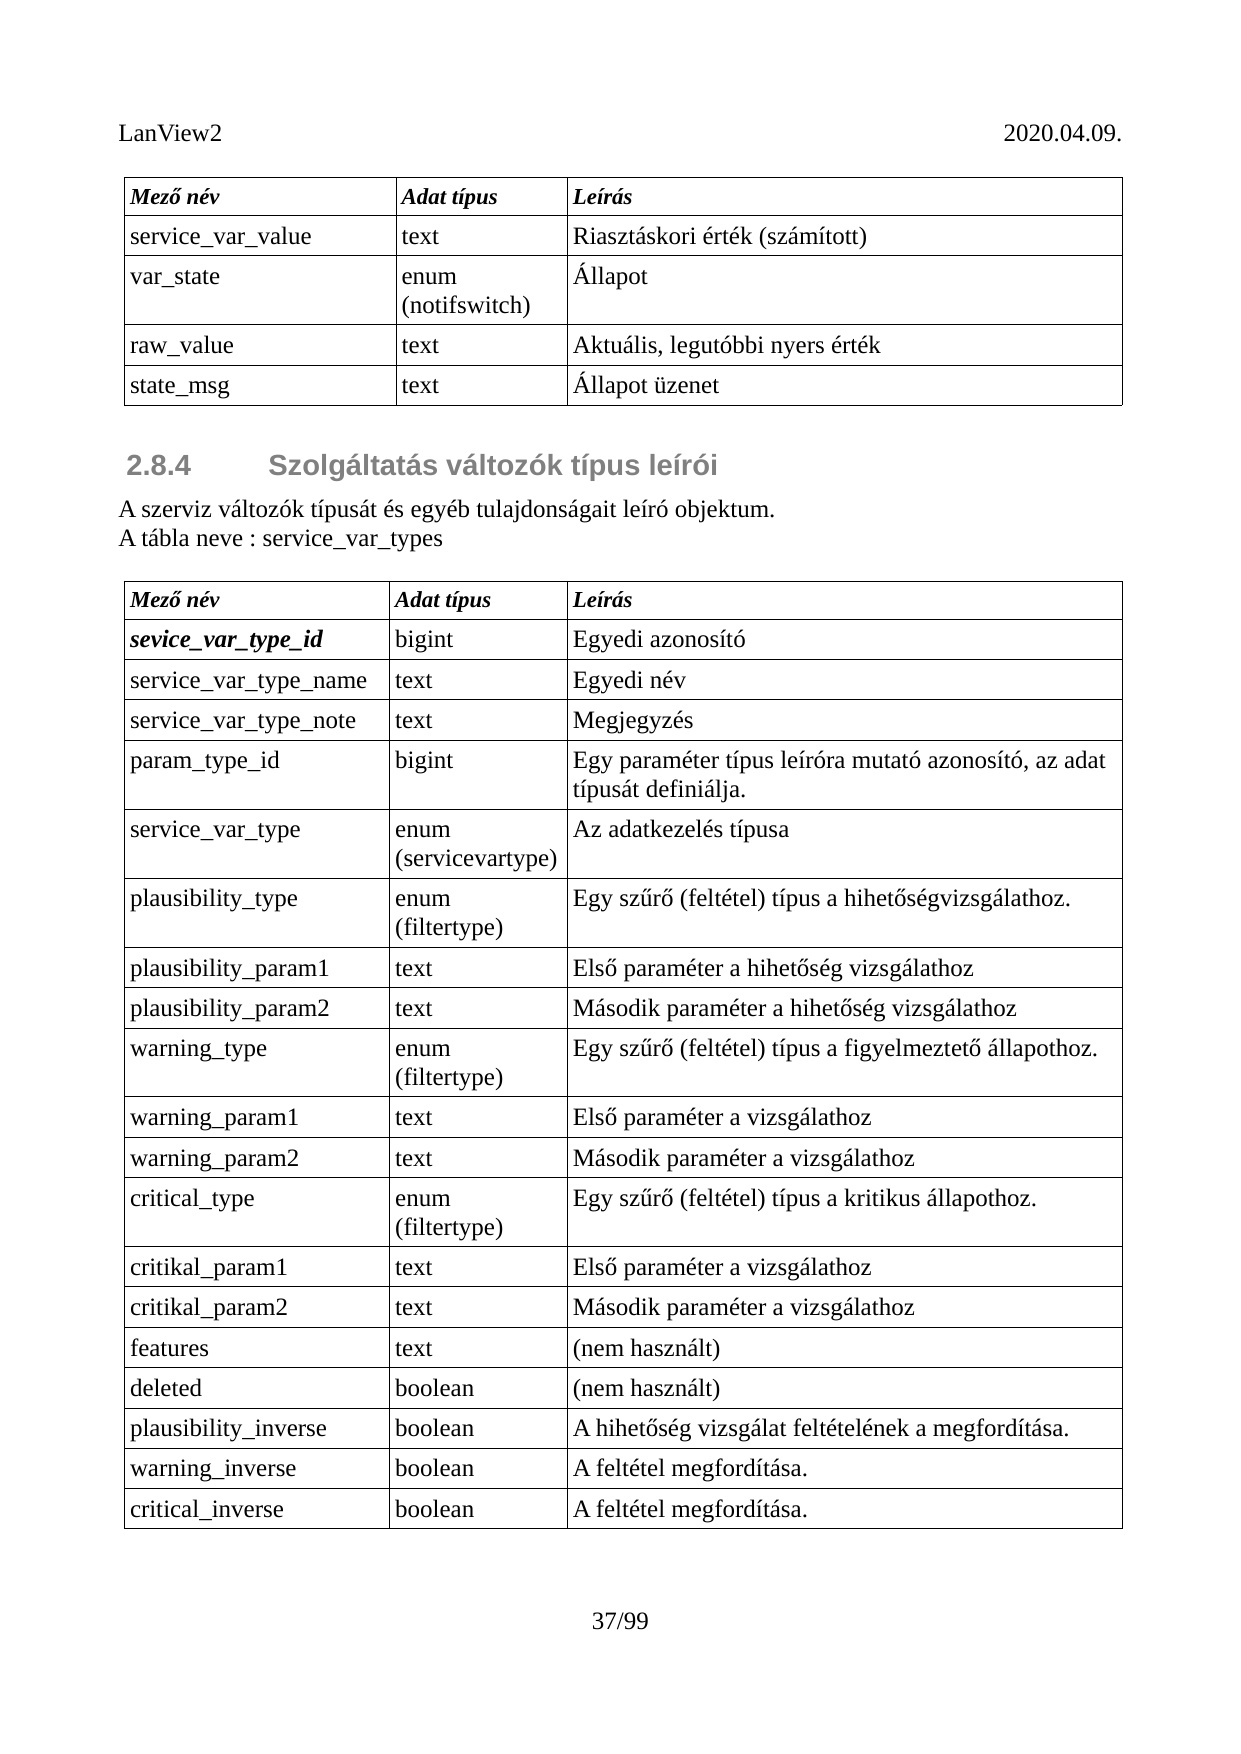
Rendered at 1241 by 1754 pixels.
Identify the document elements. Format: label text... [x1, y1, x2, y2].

table_cell state_msg [125, 366, 396, 405]
table_cell enum (filtertype) [390, 1029, 567, 1096]
table_cell Megjegyzés [568, 700, 1122, 739]
table_cell deleted [125, 1368, 389, 1407]
table_cell text [390, 948, 567, 987]
table_cell text [390, 700, 567, 739]
table_cell features [125, 1328, 389, 1367]
table_header Adat típus [397, 178, 567, 215]
table_cell boolean [390, 1368, 567, 1407]
table_cell service_var_type_name [125, 660, 389, 699]
table_cell Első paraméter a vizsgálathoz [568, 1097, 1122, 1137]
table_cell boolean [390, 1489, 567, 1528]
table_cell Első paraméter a hihetőség vizsgálathoz [568, 948, 1122, 987]
table_cell enum (filtertype) [390, 1178, 567, 1246]
table_cell (nem használt) [568, 1368, 1122, 1407]
table_cell plausibility_inverse [125, 1409, 389, 1448]
table_cell Az adatkezelés típusa [568, 810, 1122, 878]
text A tábla neve : service_var_types [118, 523, 1122, 552]
table_cell warning_inverse [125, 1449, 389, 1488]
table_cell Második paraméter a hihetőség vizsgálathoz [568, 988, 1122, 1027]
table_cell enum (servicevartype) [390, 810, 567, 878]
table_cell enum (notifswitch) [397, 256, 567, 324]
table_header Adat típus [390, 582, 567, 619]
table_cell param_type_id [125, 741, 389, 809]
table_cell enum (filtertype) [390, 879, 567, 947]
table_cell Egy szűrő (feltétel) típus a hihetőségvizsgálathoz. [568, 879, 1122, 947]
table_cell text [390, 660, 567, 699]
table_header Leírás [568, 178, 1122, 215]
table_cell service_var_type [125, 810, 389, 878]
table_header Mező név [125, 178, 396, 215]
table_cell A feltétel megfordítása. [568, 1449, 1122, 1488]
table_cell Egy szűrő (feltétel) típus a kritikus állapothoz. [568, 1178, 1122, 1246]
table_cell plausibility_param1 [125, 948, 389, 987]
table_header Mező név [125, 582, 389, 619]
table_cell text [390, 1247, 567, 1286]
table_cell text [390, 1287, 567, 1327]
table_cell service_var_type_note [125, 700, 389, 739]
table_cell bigint [390, 620, 567, 659]
table_cell sevice_var_type_id [125, 620, 389, 659]
table_cell critikal_param1 [125, 1247, 389, 1286]
table_cell Első paraméter a vizsgálathoz [568, 1247, 1122, 1286]
table_cell service_var_value [125, 216, 396, 255]
table_cell text [397, 325, 567, 365]
table_cell text [390, 1097, 567, 1137]
table_cell Egy paraméter típus leíróra mutató azonosító, az adat típusát definiálja. [568, 741, 1122, 809]
table_cell plausibility_type [125, 879, 389, 947]
table_cell Állapot üzenet [568, 366, 1122, 405]
table_cell var_state [125, 256, 396, 324]
table_header Leírás [568, 582, 1122, 619]
table_cell Egyedi azonosító [568, 620, 1122, 659]
table_cell Második paraméter a vizsgálathoz [568, 1138, 1122, 1177]
table_cell Aktuális, legutóbbi nyers érték [568, 325, 1122, 365]
table_cell Második paraméter a vizsgálathoz [568, 1287, 1122, 1327]
text A szerviz változók típusát és egyéb tulajdonságait leíró objektum. [118, 494, 1122, 523]
table_cell raw_value [125, 325, 396, 365]
table_cell warning_param2 [125, 1138, 389, 1177]
table_cell text [397, 216, 567, 255]
table_cell text [390, 1138, 567, 1177]
table_cell Állapot [568, 256, 1122, 324]
table_cell critical_type [125, 1178, 389, 1246]
table_cell critikal_param2 [125, 1287, 389, 1327]
table_cell warning_param1 [125, 1097, 389, 1137]
table_cell bigint [390, 741, 567, 809]
table_cell text [397, 366, 567, 405]
table_cell Riasztáskori érték (számított) [568, 216, 1122, 255]
table_cell A hihetőség vizsgálat feltételének a megfordítása. [568, 1409, 1122, 1448]
table_cell warning_type [125, 1029, 389, 1096]
table_cell boolean [390, 1409, 567, 1448]
table_cell Egy szűrő (feltétel) típus a figyelmeztető állapothoz. [568, 1029, 1122, 1096]
table_cell text [390, 988, 567, 1027]
subtitle Szolgáltatás változók típus leírói [118, 448, 1122, 482]
table_cell boolean [390, 1449, 567, 1488]
table_cell (nem használt) [568, 1328, 1122, 1367]
table_cell A feltétel megfordítása. [568, 1489, 1122, 1528]
table_cell plausibility_param2 [125, 988, 389, 1027]
table_cell text [390, 1328, 567, 1367]
table_cell critical_inverse [125, 1489, 389, 1528]
table_cell Egyedi név [568, 660, 1122, 699]
